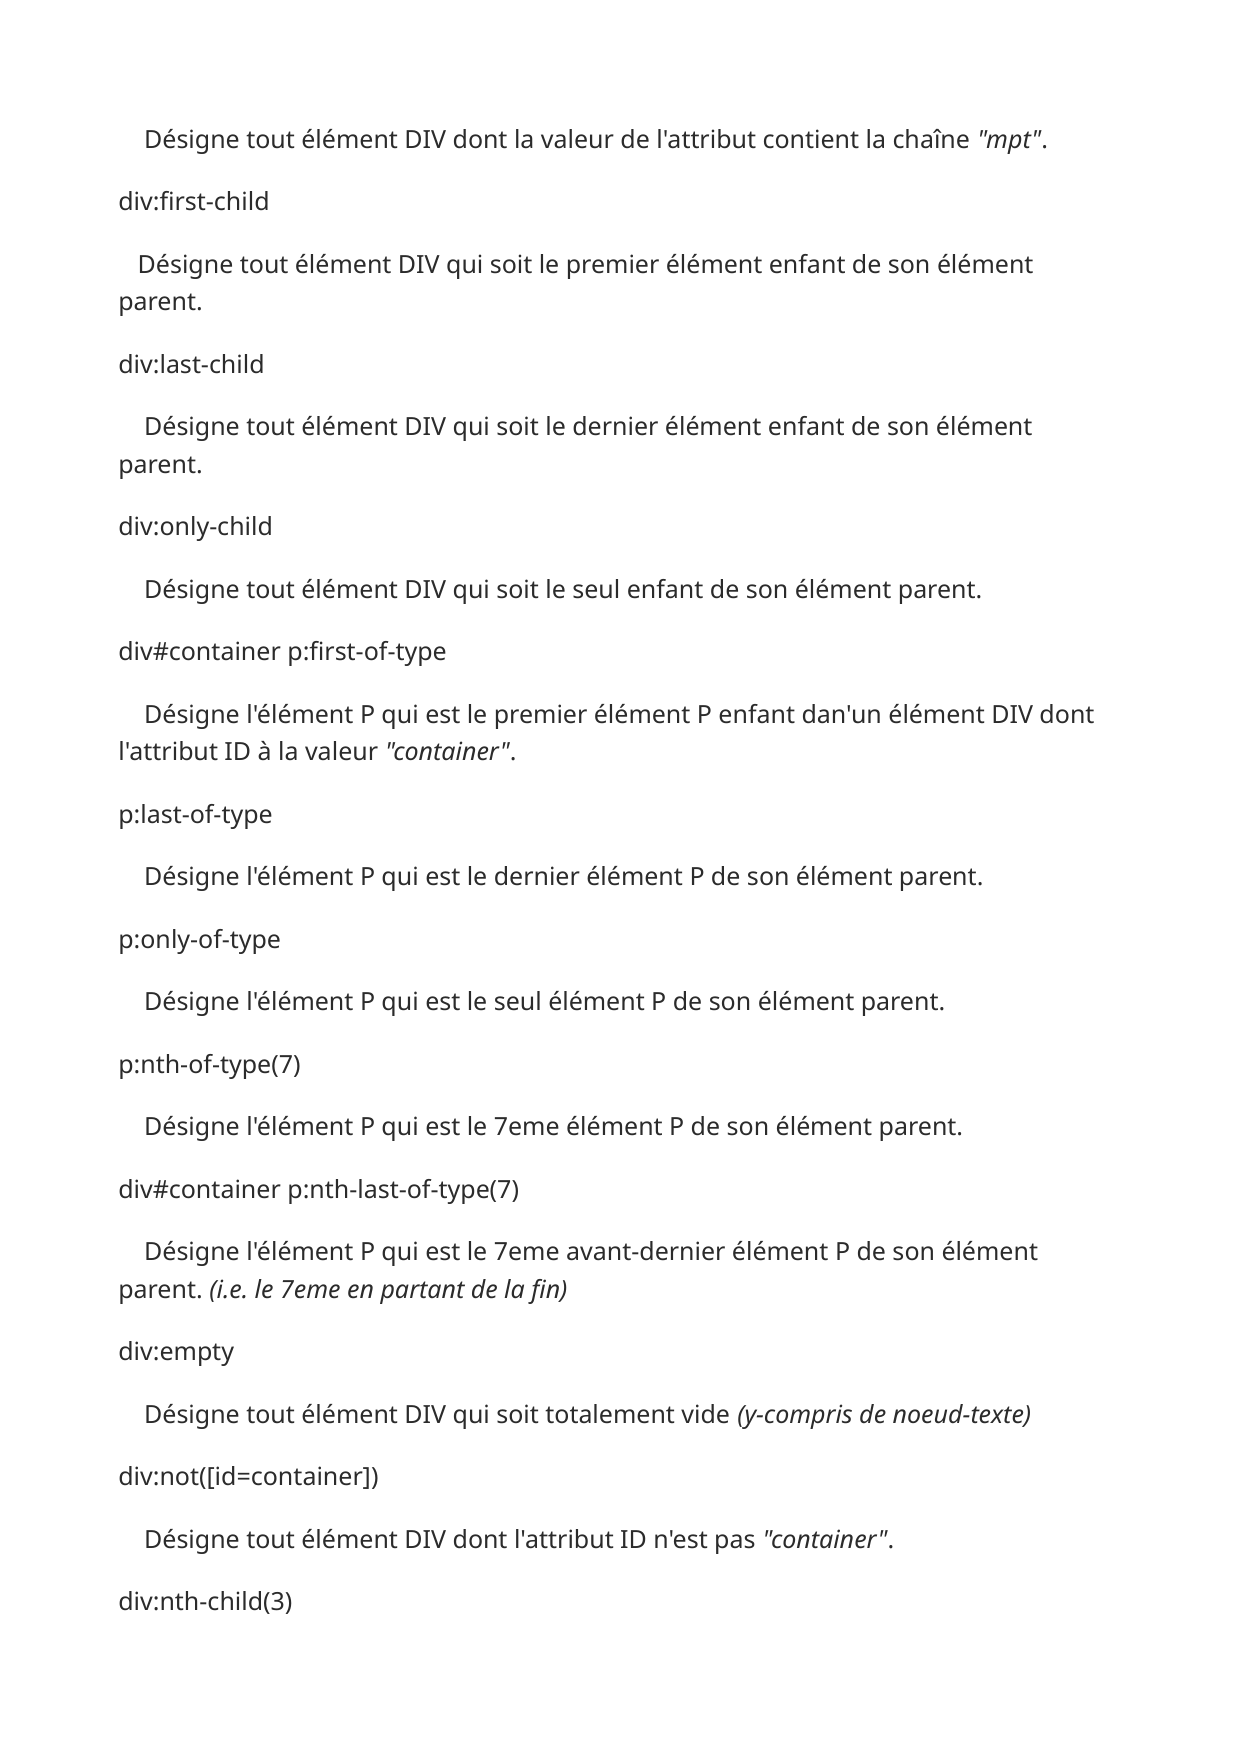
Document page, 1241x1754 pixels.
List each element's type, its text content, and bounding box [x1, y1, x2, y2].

text div#container p:first-of-type [118, 631, 1122, 668]
text Désigne tout élément DIV qui soit totalement vide (y-compris de noeud-texte) [118, 1393, 1122, 1431]
text p:last-of-type [118, 793, 1122, 831]
text Désigne l'élément P qui est le premier élément P enfant dan'un élément DIV dont l'attribut ID à la valeur "container". [118, 693, 1122, 768]
text div:only-child [118, 506, 1122, 543]
text div#container p:nth-last-of-type(7) [118, 1168, 1122, 1206]
text Désigne tout élément DIV qui soit le dernier élément enfant de son élément parent. [118, 406, 1122, 481]
text Désigne tout élément DIV qui soit le premier élément enfant de son élément parent. [118, 243, 1122, 318]
text Désigne l'élément P qui est le seul élément P de son élément parent. [118, 981, 1122, 1018]
text Désigne l'élément P qui est le 7eme élément P de son élément parent. [118, 1106, 1122, 1143]
text p:nth-of-type(7) [118, 1043, 1122, 1081]
text Désigne tout élément DIV dont l'attribut ID n'est pas "container". [118, 1518, 1122, 1556]
text Désigne l'élément P qui est le dernier élément P de son élément parent. [118, 856, 1122, 893]
text Désigne tout élément DIV dont la valeur de l'attribut contient la chaîne "mpt". [118, 118, 1122, 156]
text div:not([id=container]) [118, 1456, 1122, 1493]
text div:first-child [118, 181, 1122, 218]
text div:empty [118, 1331, 1122, 1368]
text div:last-child [118, 343, 1122, 381]
text p:only-of-type [118, 918, 1122, 956]
text Désigne l'élément P qui est le 7eme avant-dernier élément P de son élément parent. (i.e. le 7eme en partant de la fin) [118, 1231, 1122, 1306]
text Désigne tout élément DIV qui soit le seul enfant de son élément parent. [118, 568, 1122, 606]
text div:nth-child(3) [118, 1581, 1122, 1618]
